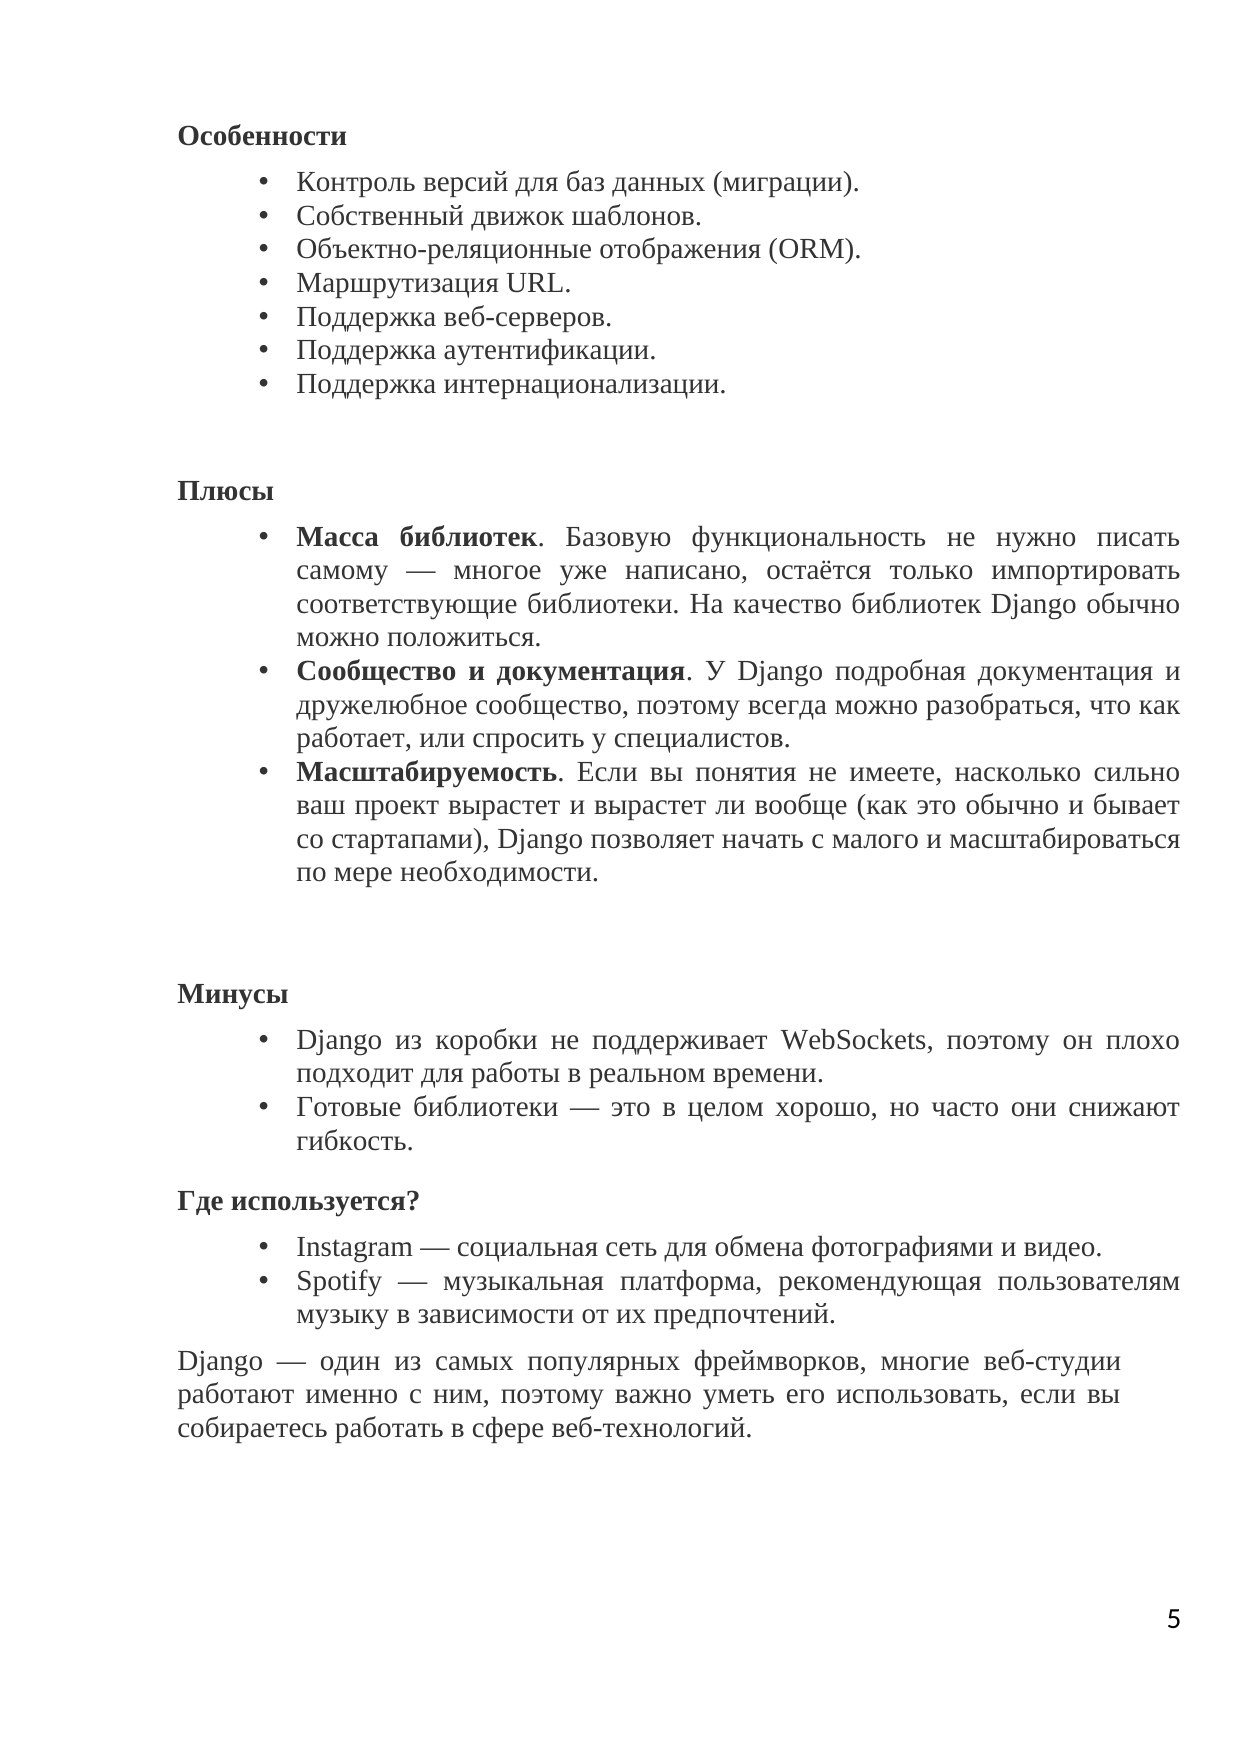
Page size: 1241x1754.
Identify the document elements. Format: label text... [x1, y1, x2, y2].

list Готовые библиотеки — это в целом хорошо, но часто они снижают гибкость. [259, 1089, 1181, 1156]
list Поддержка аутентификации. [259, 332, 1181, 366]
list Сообщество и документация. У Django подробная документация и дружелюбное сообщество, поэтому всегда можно разобраться, что как работает, или спросить у специалистов. [259, 653, 1181, 754]
list Объектно-реляционные отображения (ORM). [259, 231, 1181, 265]
subtitle Плюсы [177, 473, 1181, 506]
list Контроль версий для баз данных (миграции). [259, 164, 1181, 198]
subtitle Где используется? [177, 1183, 1181, 1217]
list Instagram — социальная сеть для обмена фотографиями и видео. [259, 1229, 1181, 1263]
list Django из коробки не поддерживает WebSockets, поэтому он плохо подходит для работы в реальном времени. [259, 1022, 1181, 1089]
list Маршрутизация URL. [259, 265, 1181, 299]
list Поддержка интернационализации. [259, 366, 1181, 400]
text Django — один из самых популярных фреймворков, многие веб-студии работают именно с ним, поэтому важно уметь его использовать, если вы собираетесь работать в сфере веб-технологий. [177, 1343, 1122, 1443]
subtitle Минусы [177, 976, 1181, 1009]
list Поддержка веб-серверов. [259, 299, 1181, 332]
list Собственный движок шаблонов. [259, 198, 1181, 231]
list Масштабируемость. Если вы понятия не имеете, насколько сильно ваш проект вырастет и вырастет ли вообще (как это обычно и бывает со стартапами), Django позволяет начать с малого и масштабироваться по мере необходимости. [259, 754, 1181, 888]
list Масса библиотек. Базовую функциональность не нужно писать самому — многое уже написано, остаётся только импортировать соответствующие библиотеки. На качество библиотек Django обычно можно положиться. [259, 519, 1181, 653]
list Spotify — музыкальная платформа, рекомендующая пользователям музыку в зависимости от их предпочтений. [259, 1263, 1181, 1330]
subtitle Особенности [177, 118, 1181, 152]
